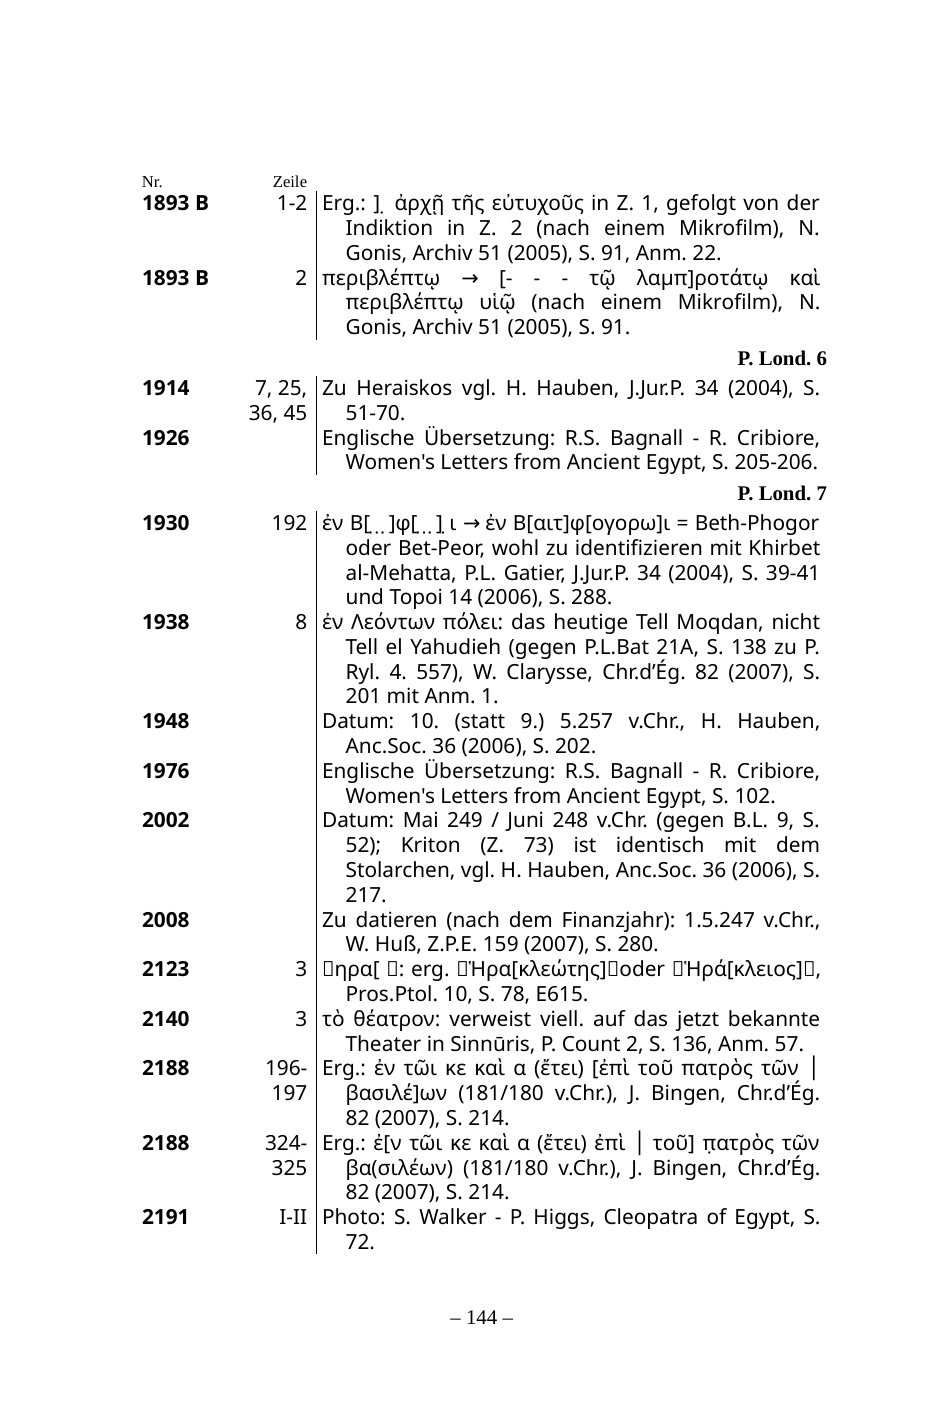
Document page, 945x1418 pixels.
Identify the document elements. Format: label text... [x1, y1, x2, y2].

table_cell 8 [224, 610, 316, 709]
table_cell Datum: Mai 249 / Juni 248 v.Chr. (gegen B.L. 9, S. 52); Kriton (Z. 73) ist identisch mit dem Stolarchen, vgl. H. Hauben, Anc.Soc. 36 (2006), S. 217. [317, 808, 827, 907]
table_cell 2002 [136, 808, 224, 907]
table_header 192 [224, 511, 316, 610]
table_cell [224, 907, 316, 957]
subtitle P. Lond. 7 [136, 481, 827, 505]
table_header 7, 25, 36, 45 [224, 376, 316, 425]
table_cell 324-325 [224, 1130, 316, 1205]
table_cell Photo: S. Walker - P. Higgs, Cleopatra of Egypt, S. 72. [317, 1205, 827, 1254]
subtitle P. Lond. 6 [136, 346, 827, 369]
table_cell 2188 [136, 1130, 224, 1205]
table_cell ἐν Λεόντων πόλει: das heutige Tell Moqdan, nicht Tell el Yahudieh (gegen P.L.Bat 21A, S. 138 zu P. Ryl. 4. 557), W. Clarysse, Chr.d’Ég. 82 (2007), S. 201 mit Anm. 1. [317, 610, 827, 709]
table_cell [224, 759, 316, 808]
table_header 1914 [136, 376, 224, 425]
table_cell 1893 B [136, 265, 224, 339]
table_cell [224, 709, 316, 758]
table_cell 2123 [136, 957, 224, 1006]
table_cell Erg.: ἐ[ν τῶι κε καὶ α (ἔτει) ἐπὶ │ τοῦ] π̣ατρὸς τῶν βα(σιλέων) (181/180 v.Chr.), J. Bingen, Chr.d’Ég. 82 (2007), S. 214. [317, 1130, 827, 1205]
table_cell Erg.: ] ̣ ἀρχῇ τῆς εὐτυχοῦς in Z. 1, gefolgt von der Indiktion in Z. 2 (nach einem Mikrofilm), N. Gonis, Archiv 51 (2005), S. 91, Anm. 22. [317, 191, 827, 265]
table_cell τὸ θέατρον: verweist viell. auf das jetzt bekannte Theater in Sinnūris, P. Count 2, S. 136, Anm. 57. [317, 1006, 827, 1056]
table_header Zu Heraiskos vgl. H. Hauben, J.Jur.P. 34 (2004), S. 51-70. [317, 376, 827, 425]
table_cell 1948 [136, 709, 224, 758]
table_cell [224, 808, 316, 907]
table_cell 2191 [136, 1205, 224, 1254]
table_cell 1893 B [136, 191, 224, 265]
table_cell I-II [224, 1205, 316, 1254]
table_cell 196-197 [224, 1056, 316, 1130]
table_cell 2008 [136, 907, 224, 957]
table_cell Englische Übersetzung: R.S. Bagnall - R. Cribiore, Women's Letters from Ancient Egypt, S. 205-206. [317, 425, 827, 475]
table_cell Datum: 10. (statt 9.) 5.257 v.Chr., H. Hauben, Anc.Soc. 36 (2006), S. 202. [317, 709, 827, 758]
table_header 1930 [136, 511, 224, 610]
table_cell Erg.: ἐν τῶι κε καὶ α (ἔτει) [ἐπὶ τοῦ πατρὸς τῶν │ βασιλέ]ων (181/180 v.Chr.), J. Bingen, Chr.d’Ég. 82 (2007), S. 214. [317, 1056, 827, 1130]
table_cell 1976 [136, 759, 224, 808]
table_cell [224, 425, 316, 475]
table_cell 1-2 [224, 191, 316, 265]
table_cell 3 [224, 1006, 316, 1056]
table_cell περιβλέπτῳ → [- - - τῷ λαμπ]ροτάτῳ καὶ περιβλέπτῳ υἱῷ (nach einem Mikrofilm), N. Gonis, Archiv 51 (2005), S. 91. [317, 265, 827, 339]
table_cell 2 [224, 265, 316, 339]
table_cell 1926 [136, 425, 224, 475]
table_cell 1938 [136, 610, 224, 709]
table_cell 3 [224, 957, 316, 1006]
table_cell 2188 [136, 1056, 224, 1130]
table_cell Zu datieren (nach dem Finanzjahr): 1.5.247 v.Chr., W. Huß, Z.P.E. 159 (2007), S. 280. [317, 907, 827, 957]
table_cell Englische Übersetzung: R.S. Bagnall - R. Cribiore, Women's Letters from Ancient Egypt, S. 102. [317, 759, 827, 808]
table_cell 2140 [136, 1006, 224, 1056]
table_cell ηρα[ : erg. Ἡρα[κλεώτης]oder Ἡρά[κλειος], Pros.Ptol. 10, S. 78, E615. [317, 957, 827, 1006]
table_header ἐν Β[ ̣ ̣ ̣]φ[ ̣ ̣ ̣] ̣ι → ἐν Β[αιτ]φ[ογορω]ι = Beth-Phogor oder Bet-Peor, wohl zu identifizieren mit Khirbet al-Mehatta, P.L. Gatier, J.Jur.P. 34 (2004), S. 39-41 und Topoi 14 (2006), S. 288. [317, 511, 827, 610]
